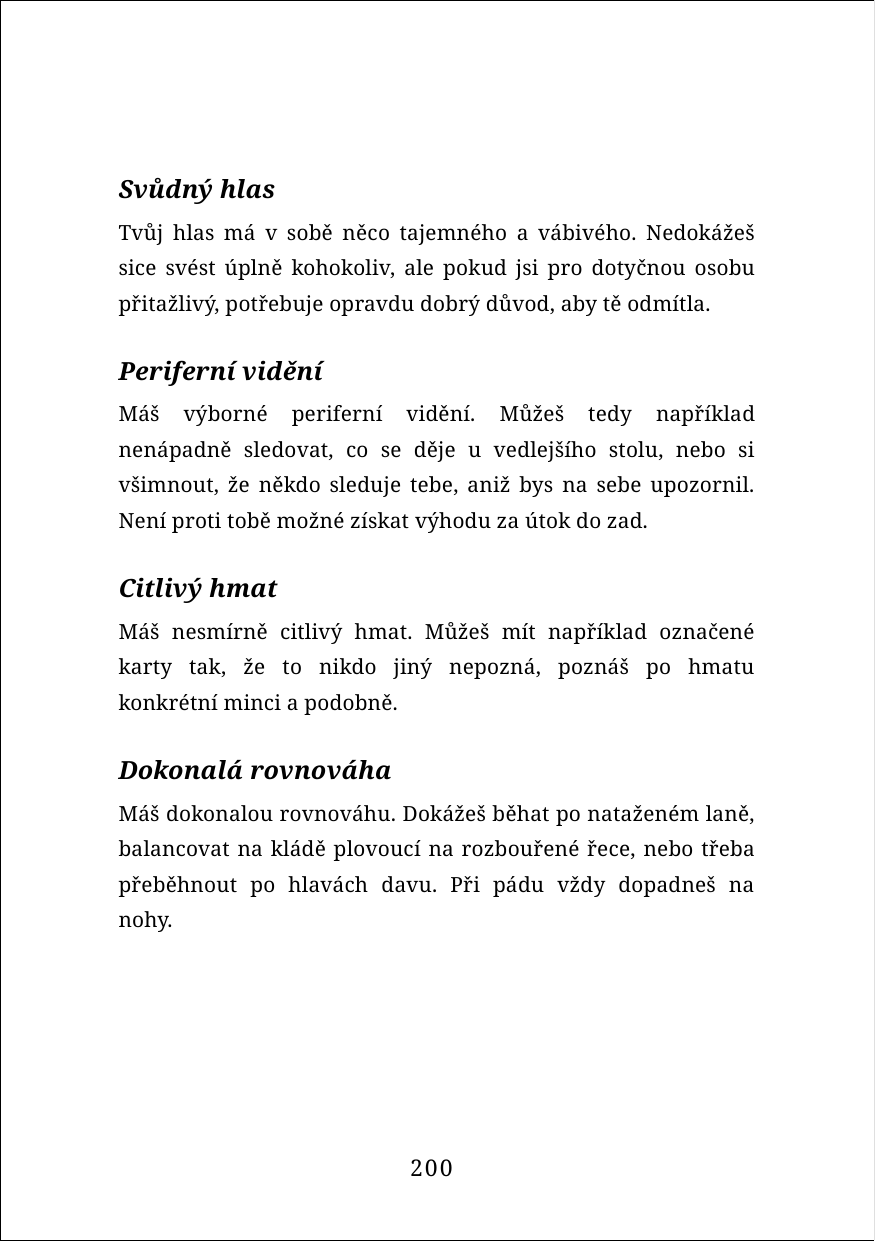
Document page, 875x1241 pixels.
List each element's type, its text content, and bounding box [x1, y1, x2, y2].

text Tvůj hlas má v sobě něco tajemného a vábivého. Nedokážeš sice svést úplně kohokoliv, ale pokud jsi pro dotyčnou osobu přitažlivý, potřebuje opravdu dobrý důvod, aby tě odmítla. [118, 218, 756, 317]
text Máš výborné periferní vidění. Můžeš tedy například nenápadně sledovat, co se děje u vedlejšího stolu, nebo si všimnout, že někdo sleduje tebe, aniž bys na sebe upozornil. Není proti tobě možné získat výhodu za útok do zad. [118, 399, 756, 534]
subtitle Svůdný hlas [118, 172, 756, 206]
subtitle Citlivý hmat [118, 571, 756, 605]
subtitle Dokonalá rovnováha [118, 753, 756, 787]
text Máš dokonalou rovnováhu. Dokážeš běhat po nataženém laně, balancovat na kládě plovoucí na rozbouřené řece, nebo třeba přeběhnout po hlavách davu. Při pádu vždy dopadneš na nohy. [118, 799, 756, 934]
subtitle Periferní vidění [118, 354, 756, 388]
text Máš nesmírně citlivý hmat. Můžeš mít například označené karty tak, že to nikdo jiný nepozná, poznáš po hmatu konkrétní minci a podobně. [118, 617, 756, 716]
